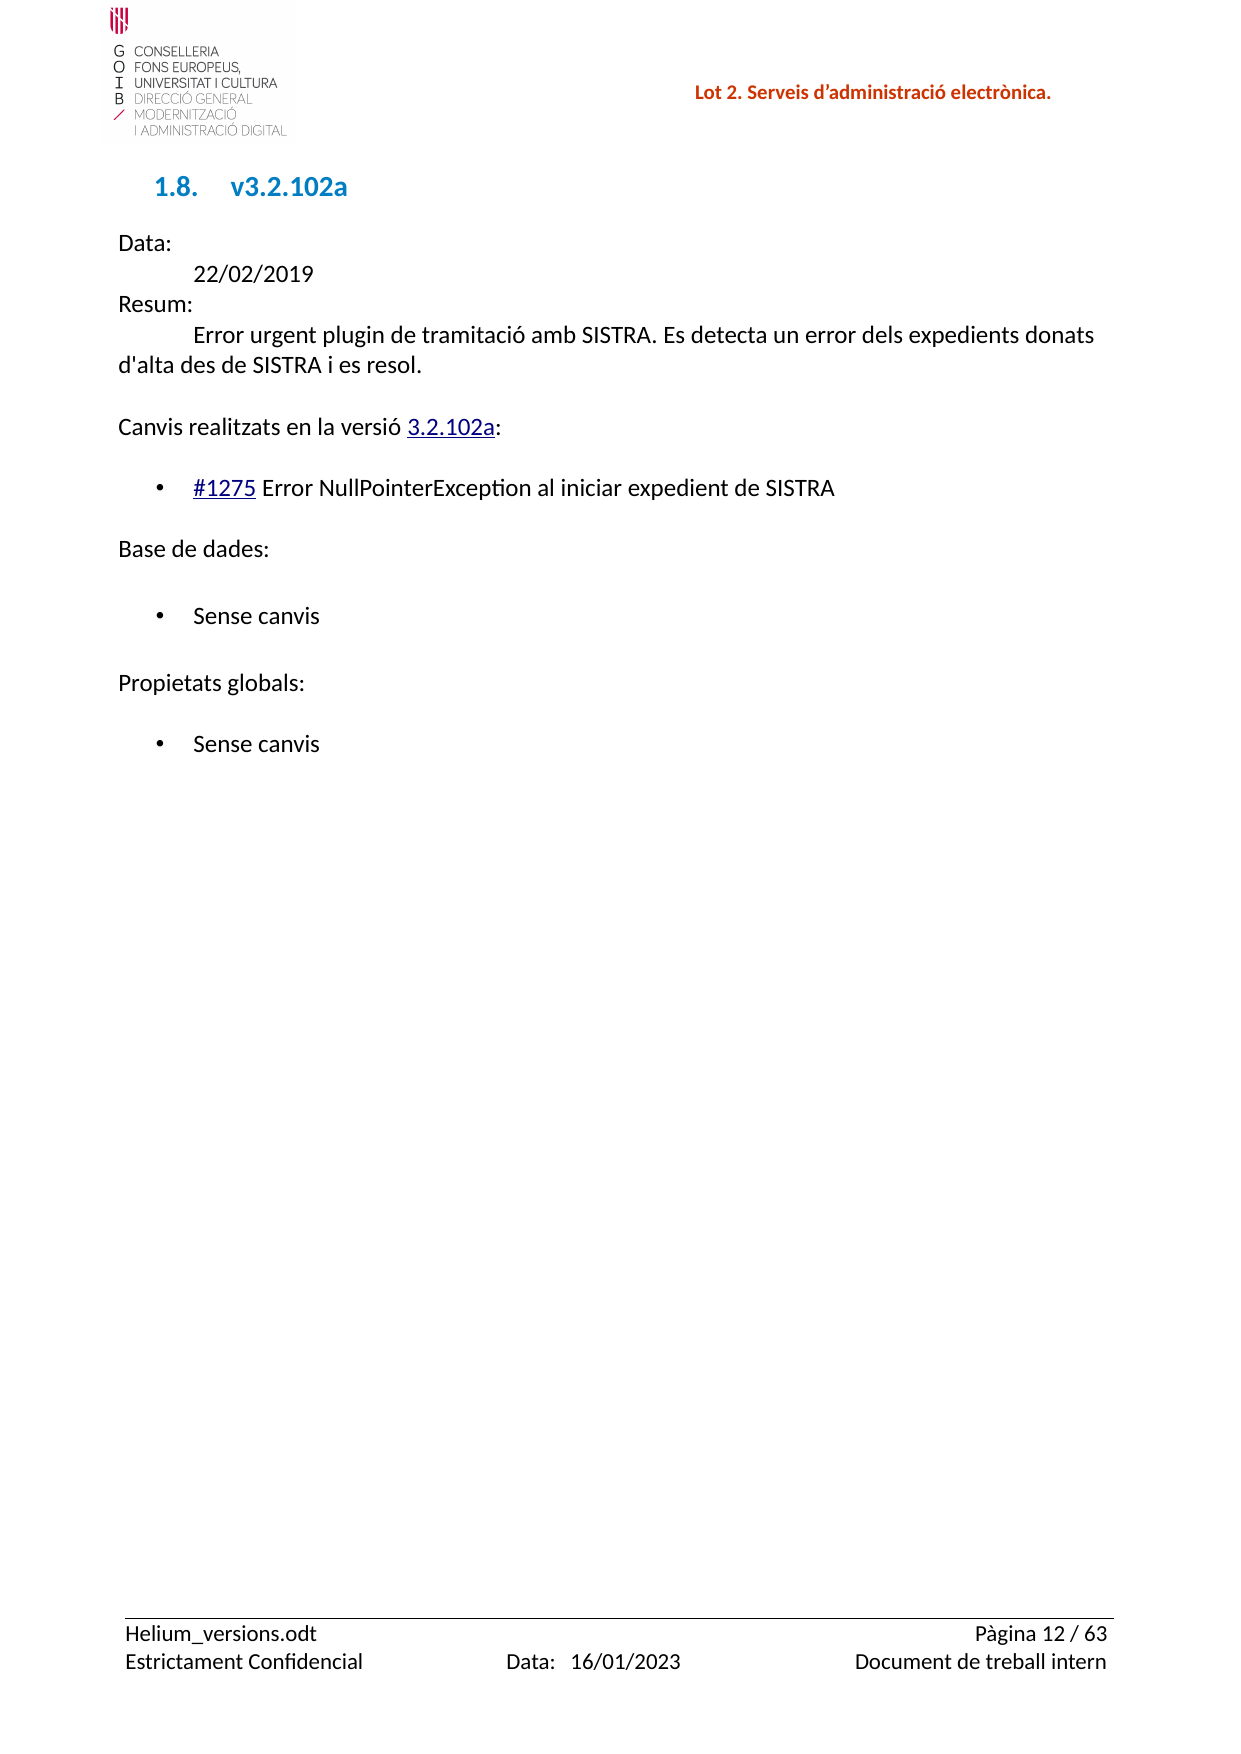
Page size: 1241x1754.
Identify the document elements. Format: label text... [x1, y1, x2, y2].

text Base de dades: [118, 533, 1122, 563]
subtitle v3.2.102a [153, 168, 1122, 204]
text 22/02/2019 [118, 258, 1122, 289]
text Canvis realitzats en la versió 3.2.102a: [118, 411, 1122, 441]
text Propietats globals: [118, 667, 1122, 697]
picture [100, 0, 297, 144]
list Sense canvis [156, 728, 1122, 758]
list #1275 Error NullPointerException al iniciar expedient de SISTRA [156, 472, 1122, 502]
text Error urgent plugin de tramitació amb SISTRA. Es detecta un error dels expedients donats d'alta des de SISTRA i es resol. [118, 319, 1122, 380]
list Sense canvis [156, 600, 1122, 630]
text Data: [118, 228, 1122, 258]
text Resum: [118, 289, 1122, 319]
